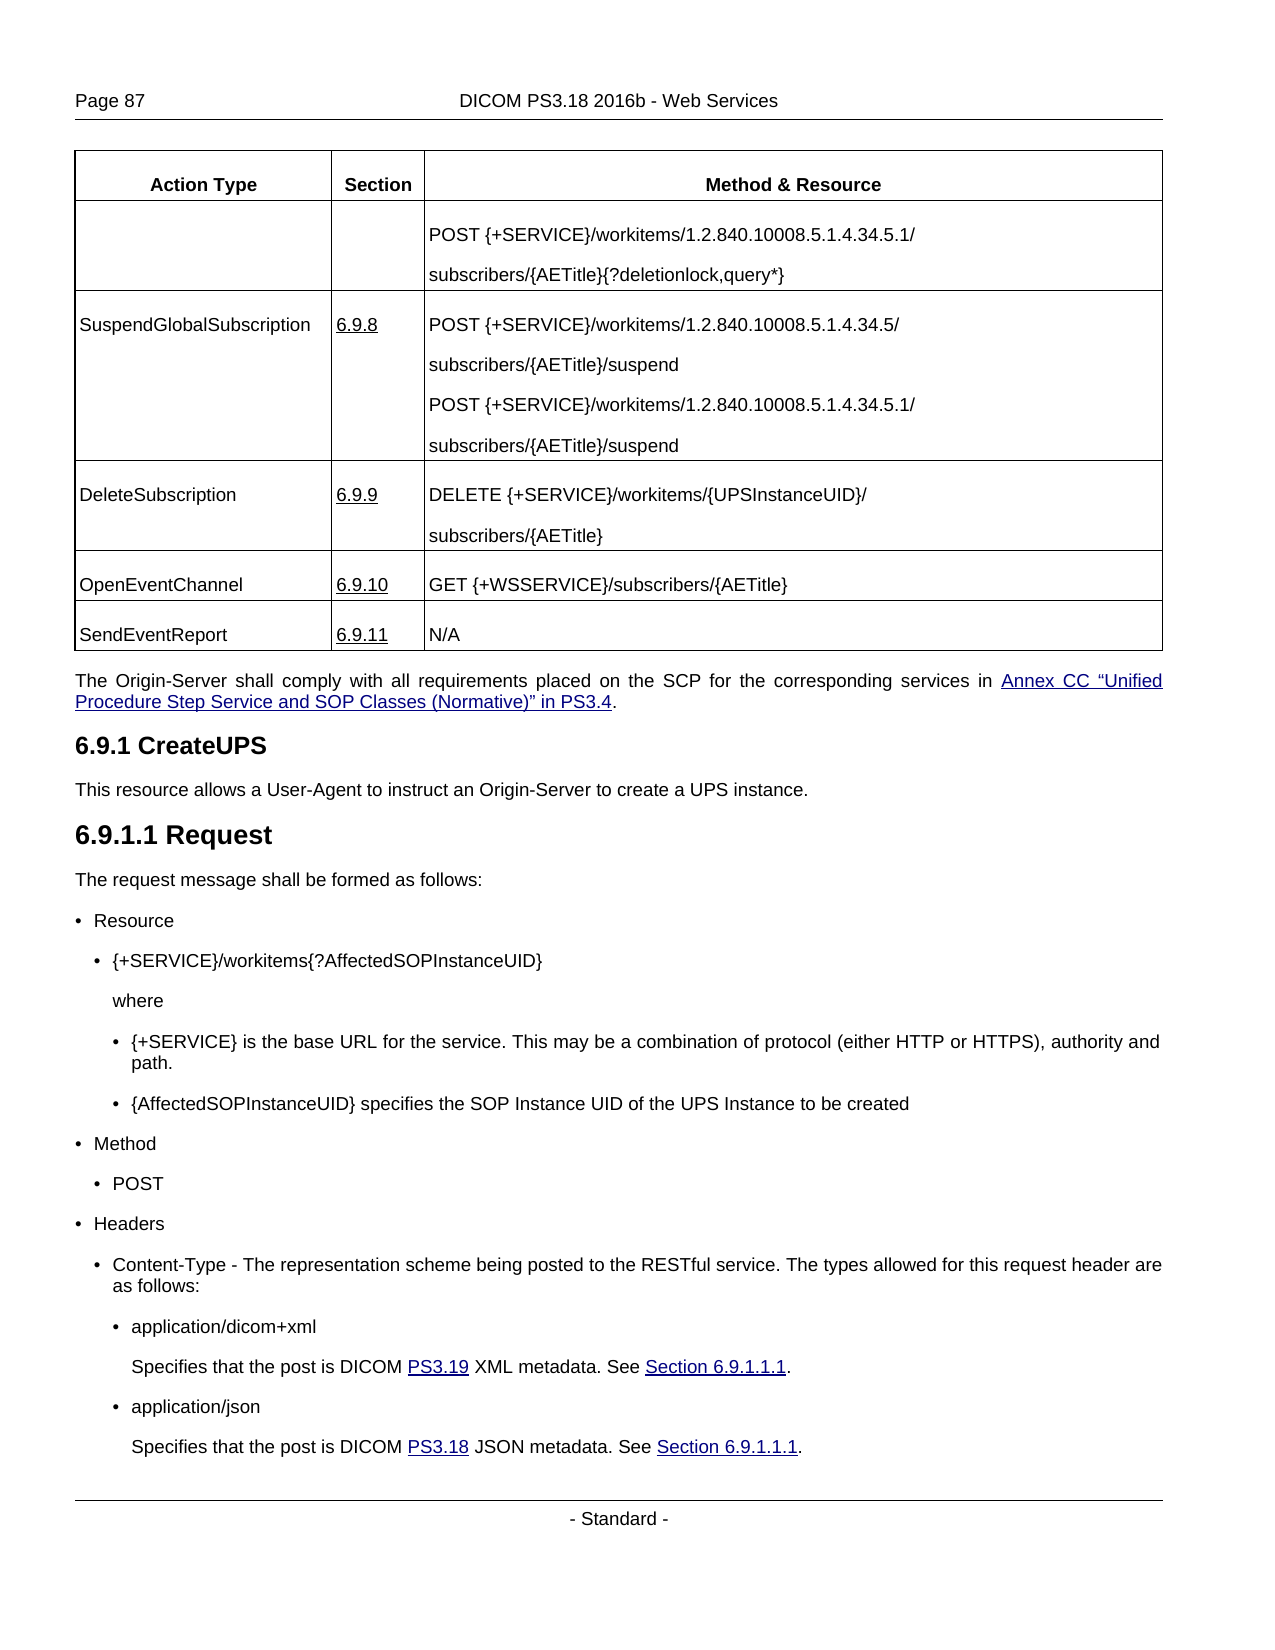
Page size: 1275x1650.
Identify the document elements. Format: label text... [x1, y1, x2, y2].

table_header Section [332, 151, 424, 200]
table_cell [76, 201, 331, 290]
text The request message shall be formed as follows: [75, 869, 1162, 891]
list {AffectedSOPInstanceUID} specifies the SOP Instance UID of the UPS Instance to be created [112, 1092, 1162, 1114]
table_header Action Type [76, 151, 331, 200]
text 6.9.1.1 Request [75, 819, 1162, 850]
table_header Method & Resource [425, 151, 1162, 200]
table_cell SuspendGlobalSubscription [76, 291, 331, 460]
list POST [94, 1173, 1162, 1194]
list {+SERVICE}/workitems{?AffectedSOPInstanceUID} [94, 950, 1162, 971]
text 6.9.1 CreateUPS [75, 731, 1162, 760]
list {+SERVICE} is the base URL for the service. This may be a combination of protocol (either HTTP or HTTPS), authority and path. [112, 1030, 1162, 1073]
table_cell GET {+WSSERVICE}/subscribers/{AETitle} [425, 551, 1162, 600]
table_cell SendEventReport [76, 601, 331, 650]
table_cell OpenEventChannel [76, 551, 331, 600]
list Method [75, 1133, 1162, 1154]
table_cell 6.9.11 [332, 601, 424, 650]
table_cell POST {+SERVICE}/workitems/1.2.840.10008.5.1.4.34.5.1/ subscribers/{AETitle}{?deletionlock,query*} [425, 201, 1162, 290]
list application/json [112, 1396, 1162, 1418]
table_cell [332, 201, 424, 290]
table_cell 6.9.9 [332, 461, 424, 550]
table_cell 6.9.8 [332, 291, 424, 460]
list application/dicom+xml [112, 1315, 1162, 1337]
table_cell DeleteSubscription [76, 461, 331, 550]
table_cell DELETE {+SERVICE}/workitems/{UPSInstanceUID}/ subscribers/{AETitle} [425, 461, 1162, 550]
list Specifies that the post is DICOM PS3.18 JSON metadata. See Section 6.9.1.1.1. [112, 1436, 1162, 1458]
text This resource allows a User-Agent to instruct an Origin-Server to create a UPS instance. [75, 779, 1162, 800]
table_cell POST {+SERVICE}/workitems/1.2.840.10008.5.1.4.34.5/ subscribers/{AETitle}/suspend POST {+SERVICE}/workitems/1.2.840.10008.5.1.4.34.5.1/ subscribers/{AETitle}/suspend [425, 291, 1162, 460]
list where [94, 990, 1162, 1012]
table_cell 6.9.10 [332, 551, 424, 600]
list Content-Type - The representation scheme being posted to the RESTful service. The types allowed for this request header are as follows: [94, 1253, 1162, 1297]
list Headers [75, 1213, 1162, 1235]
list Specifies that the post is DICOM PS3.19 XML metadata. See Section 6.9.1.1.1. [112, 1356, 1162, 1377]
list Resource [75, 909, 1162, 931]
text The Origin-Server shall comply with all requirements placed on the SCP for the corresponding services in Annex CC “Unified Procedure Step Service and SOP Classes (Normative)” in PS3.4. [75, 669, 1162, 713]
table_cell N/A [425, 601, 1162, 650]
